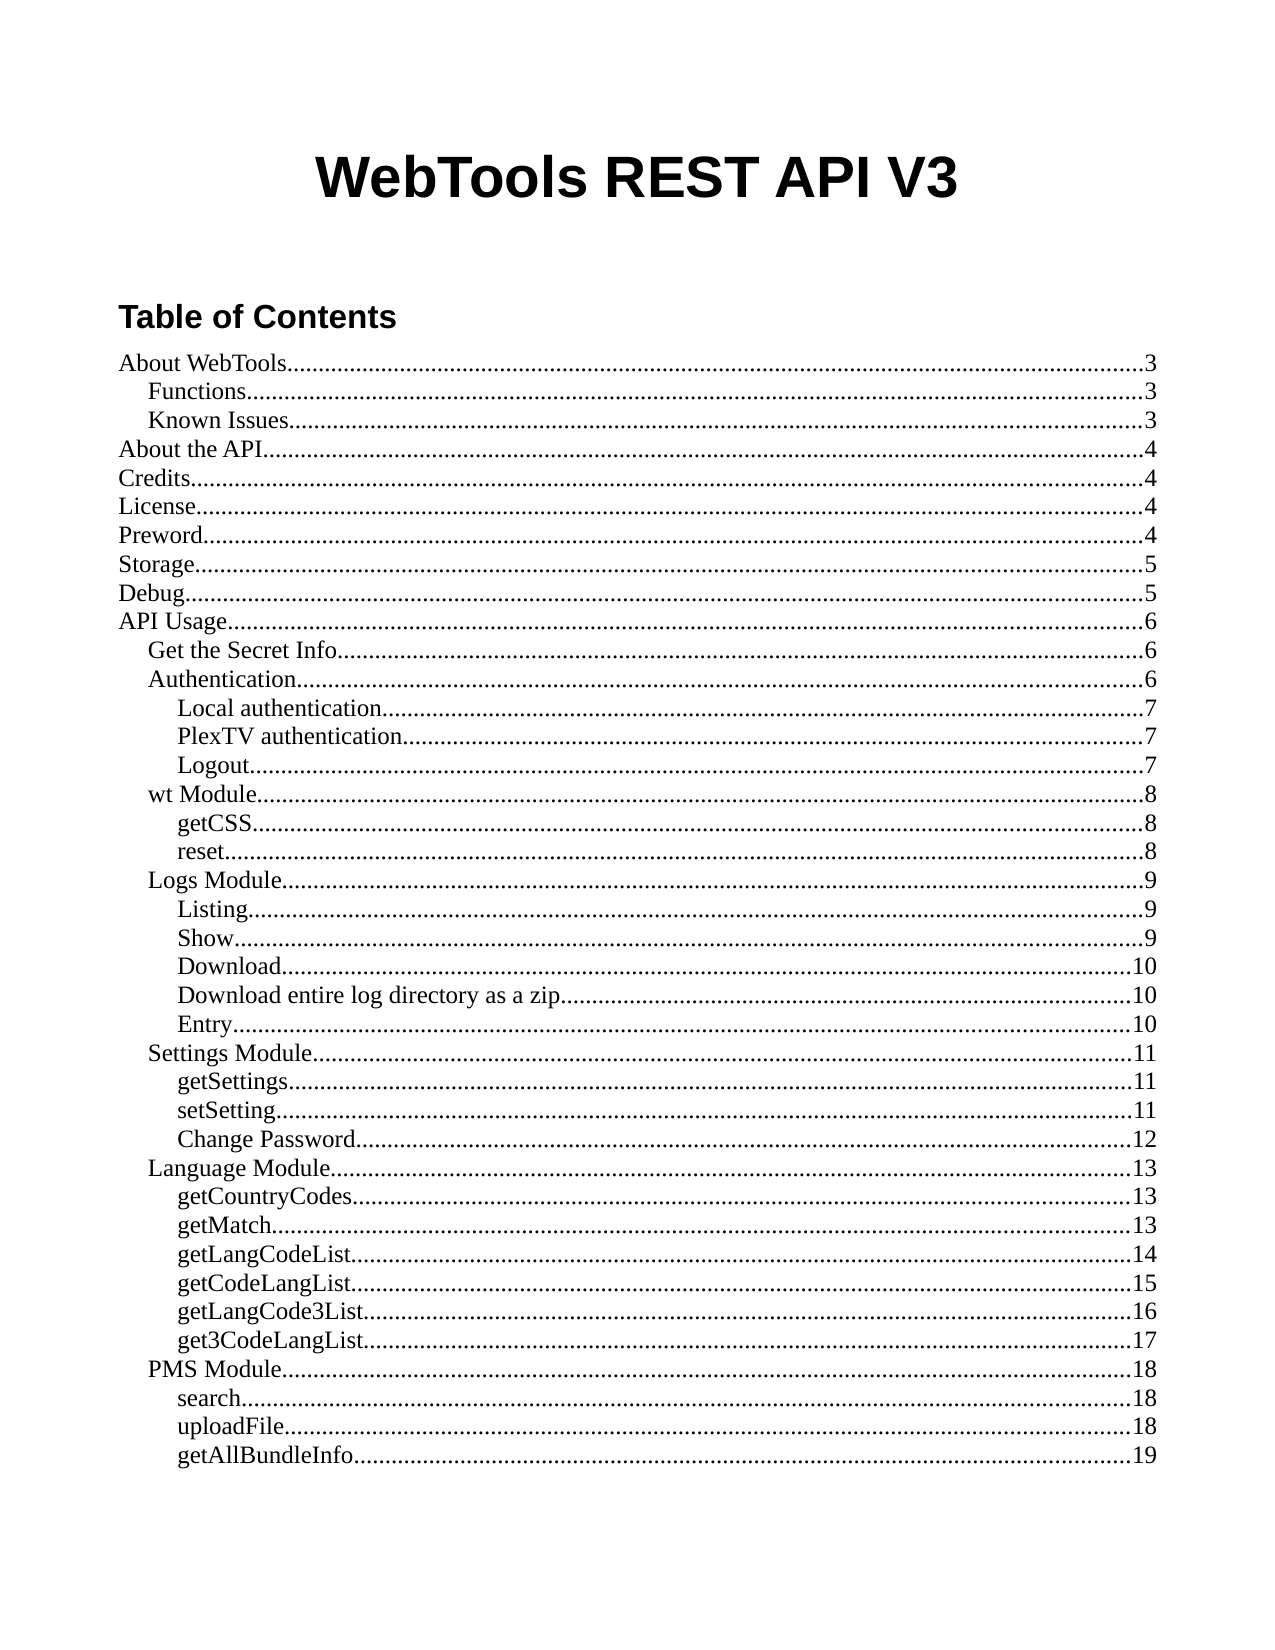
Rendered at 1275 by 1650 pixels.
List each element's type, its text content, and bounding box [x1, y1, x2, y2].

text getLangCode3List 16 [177, 1296, 1157, 1325]
title WebTools REST API V3 [118, 143, 1157, 210]
text Settings Module 11 [148, 1038, 1157, 1066]
text License 4 [118, 491, 1157, 520]
text setSetting 11 [177, 1095, 1157, 1124]
text getMatch 13 [177, 1210, 1157, 1239]
text Functions 3 [148, 376, 1157, 405]
text Show 9 [177, 923, 1157, 951]
text Language Module 13 [148, 1153, 1157, 1181]
text Get the Secret Info 6 [148, 635, 1157, 664]
text Local authentication 7 [177, 693, 1157, 721]
text get3CodeLangList 17 [177, 1325, 1157, 1354]
text API Usage 6 [118, 606, 1157, 635]
text Change Password 12 [177, 1124, 1157, 1153]
text reset 8 [177, 836, 1157, 865]
text getCodeLangList 15 [177, 1268, 1157, 1296]
text Logout 7 [177, 750, 1157, 779]
text wt Module 8 [148, 779, 1157, 808]
text getAllBundleInfo 19 [177, 1440, 1157, 1469]
text Preword 4 [118, 520, 1157, 549]
text About the API 4 [118, 434, 1157, 463]
text Download entire log directory as a zip 10 [177, 980, 1157, 1009]
text getSettings 11 [177, 1066, 1157, 1095]
text PMS Module 18 [148, 1354, 1157, 1383]
text Authentication 6 [148, 664, 1157, 693]
text Storage 5 [118, 549, 1157, 578]
text Credits 4 [118, 463, 1157, 491]
subtitle Table of Contents [118, 297, 1157, 335]
text Listing 9 [177, 894, 1157, 923]
text Known Issues 3 [148, 405, 1157, 434]
text getCSS 8 [177, 808, 1157, 836]
text Debug 5 [118, 578, 1157, 606]
text search 18 [177, 1383, 1157, 1411]
text uploadFile 18 [177, 1411, 1157, 1440]
text Logs Module 9 [148, 865, 1157, 894]
text Entry 10 [177, 1009, 1157, 1038]
text PlexTV authentication 7 [177, 721, 1157, 750]
text Download 10 [177, 951, 1157, 980]
text getLangCodeList 14 [177, 1239, 1157, 1268]
text getCountryCodes 13 [177, 1181, 1157, 1210]
text About WebTools 3 [118, 348, 1157, 376]
